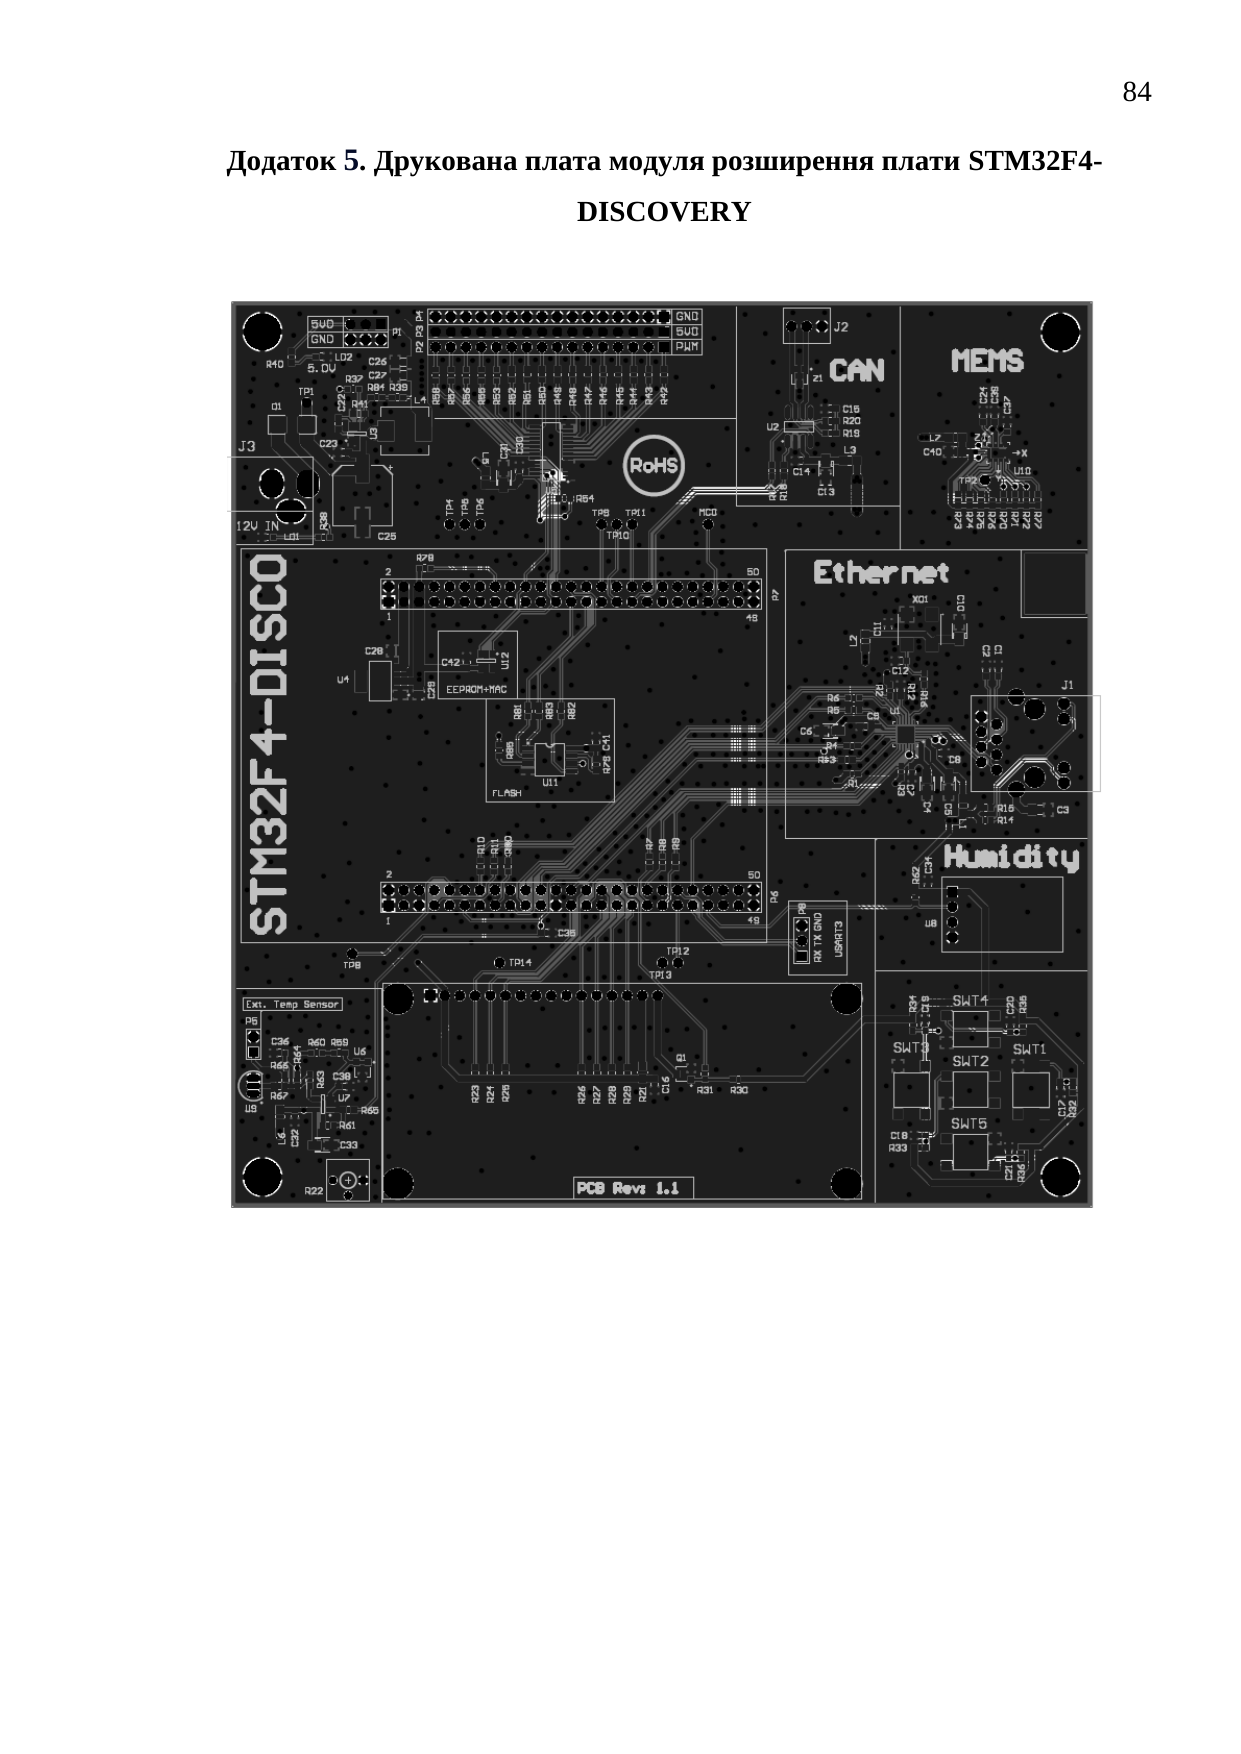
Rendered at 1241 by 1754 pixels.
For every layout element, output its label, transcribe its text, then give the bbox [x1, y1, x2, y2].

picture [227, 294, 1102, 1210]
text Додаток 5. Друкована плата модуля розширення плати STM32F4-DISCOVERY [177, 141, 1152, 227]
